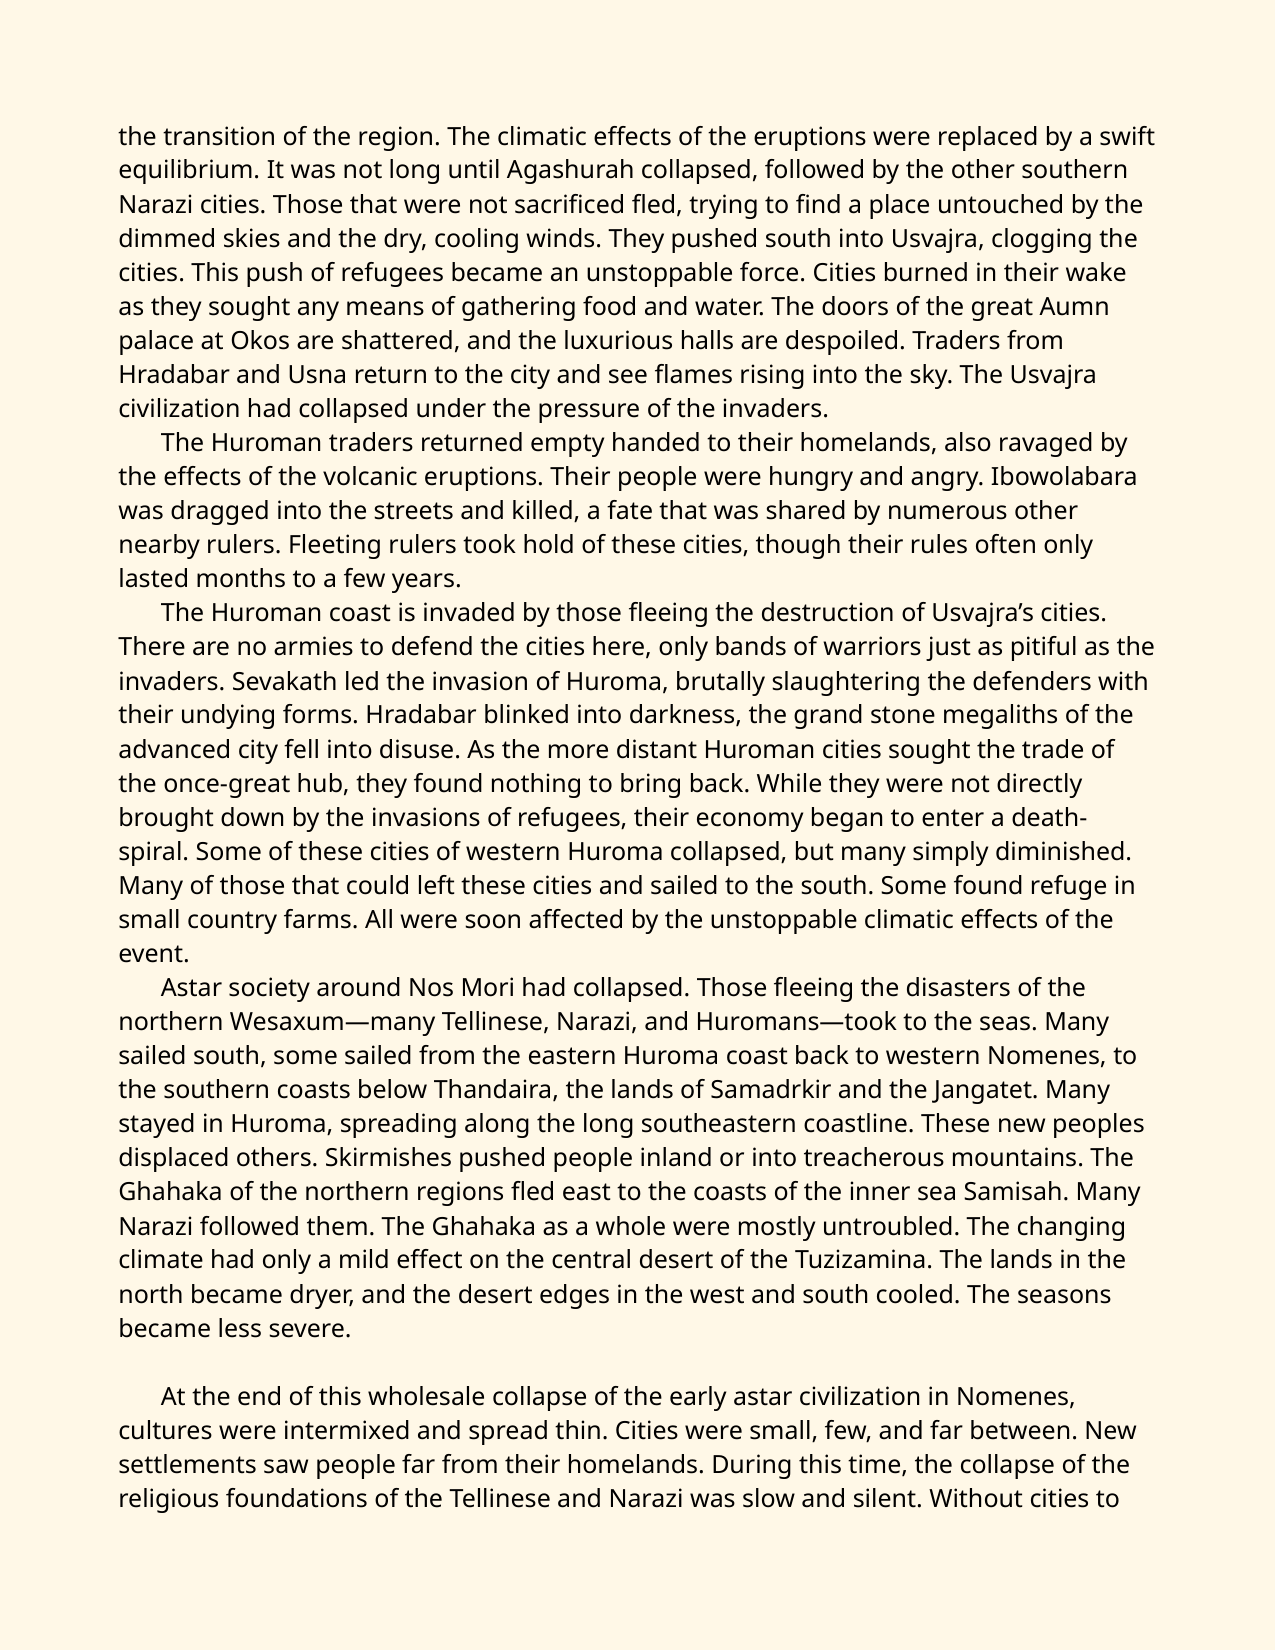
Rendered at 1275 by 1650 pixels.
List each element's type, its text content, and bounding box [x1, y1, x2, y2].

text the transition of the region. The climatic effects of the eruptions were replaced by a swift equilibrium. It was not long until Agashurah collapsed, followed by the other southern Narazi cities. Those that were not sacrificed fled, trying to find a place untouched by the dimmed skies and the dry, cooling winds. They pushed south into Usvajra, clogging the cities. This push of refugees became an unstoppable force. Cities burned in their wake as they sought any means of gathering food and water. The doors of the great Aumn palace at Okos are shattered, and the luxurious halls are despoiled. Traders from Hradabar and Usna return to the city and see flames rising into the sky. The Usvajra civilization had collapsed under the pressure of the invaders. [118, 118, 1157, 425]
text The Huroman traders returned empty handed to their homelands, also ravaged by the effects of the volcanic eruptions. Their people were hungry and angry. Ibowolabara was dragged into the streets and killed, a fate that was shared by numerous other nearby rulers. Fleeting rulers took hold of these cities, though their rules often only lasted months to a few years. [118, 425, 1157, 595]
text Astar society around Nos Mori had collapsed. Those fleeing the disasters of the northern Wesaxum—many Tellinese, Narazi, and Huromans—took to the seas. Many sailed south, some sailed from the eastern Huroma coast back to western Nomenes, to the southern coasts below Thandaira, the lands of Samadrkir and the Jangatet. Many stayed in Huroma, spreading along the long southeastern coastline. These new peoples displaced others. Skirmishes pushed people inland or into treacherous mountains. The Ghahaka of the northern regions fled east to the coasts of the inner sea Samisah. Many Narazi followed them. The Ghahaka as a whole were mostly untroubled. The changing climate had only a mild effect on the central desert of the Tuzizamina. The lands in the north became dryer, and the desert edges in the west and south cooled. The seasons became less severe. [118, 970, 1157, 1344]
text At the end of this wholesale collapse of the early astar civilization in Nomenes, cultures were intermixed and spread thin. Cities were small, few, and far between. New settlements saw people far from their homelands. During this time, the collapse of the religious foundations of the Tellinese and Narazi was slow and silent. Without cities to [118, 1378, 1157, 1515]
text The Huroman coast is invaded by those fleeing the destruction of Usvajra’s cities. There are no armies to defend the cities here, only bands of warriors just as pitiful as the invaders. Sevakath led the invasion of Huroma, brutally slaughtering the defenders with their undying forms. Hradabar blinked into darkness, the grand stone megaliths of the advanced city fell into disuse. As the more distant Huroman cities sought the trade of the once-great hub, they found nothing to bring back. While they were not directly brought down by the invasions of refugees, their economy began to enter a death-spiral. Some of these cities of western Huroma collapsed, but many simply diminished. Many of those that could left these cities and sailed to the south. Some found refuge in small country farms. All were soon affected by the unstoppable climatic effects of the event. [118, 595, 1157, 970]
